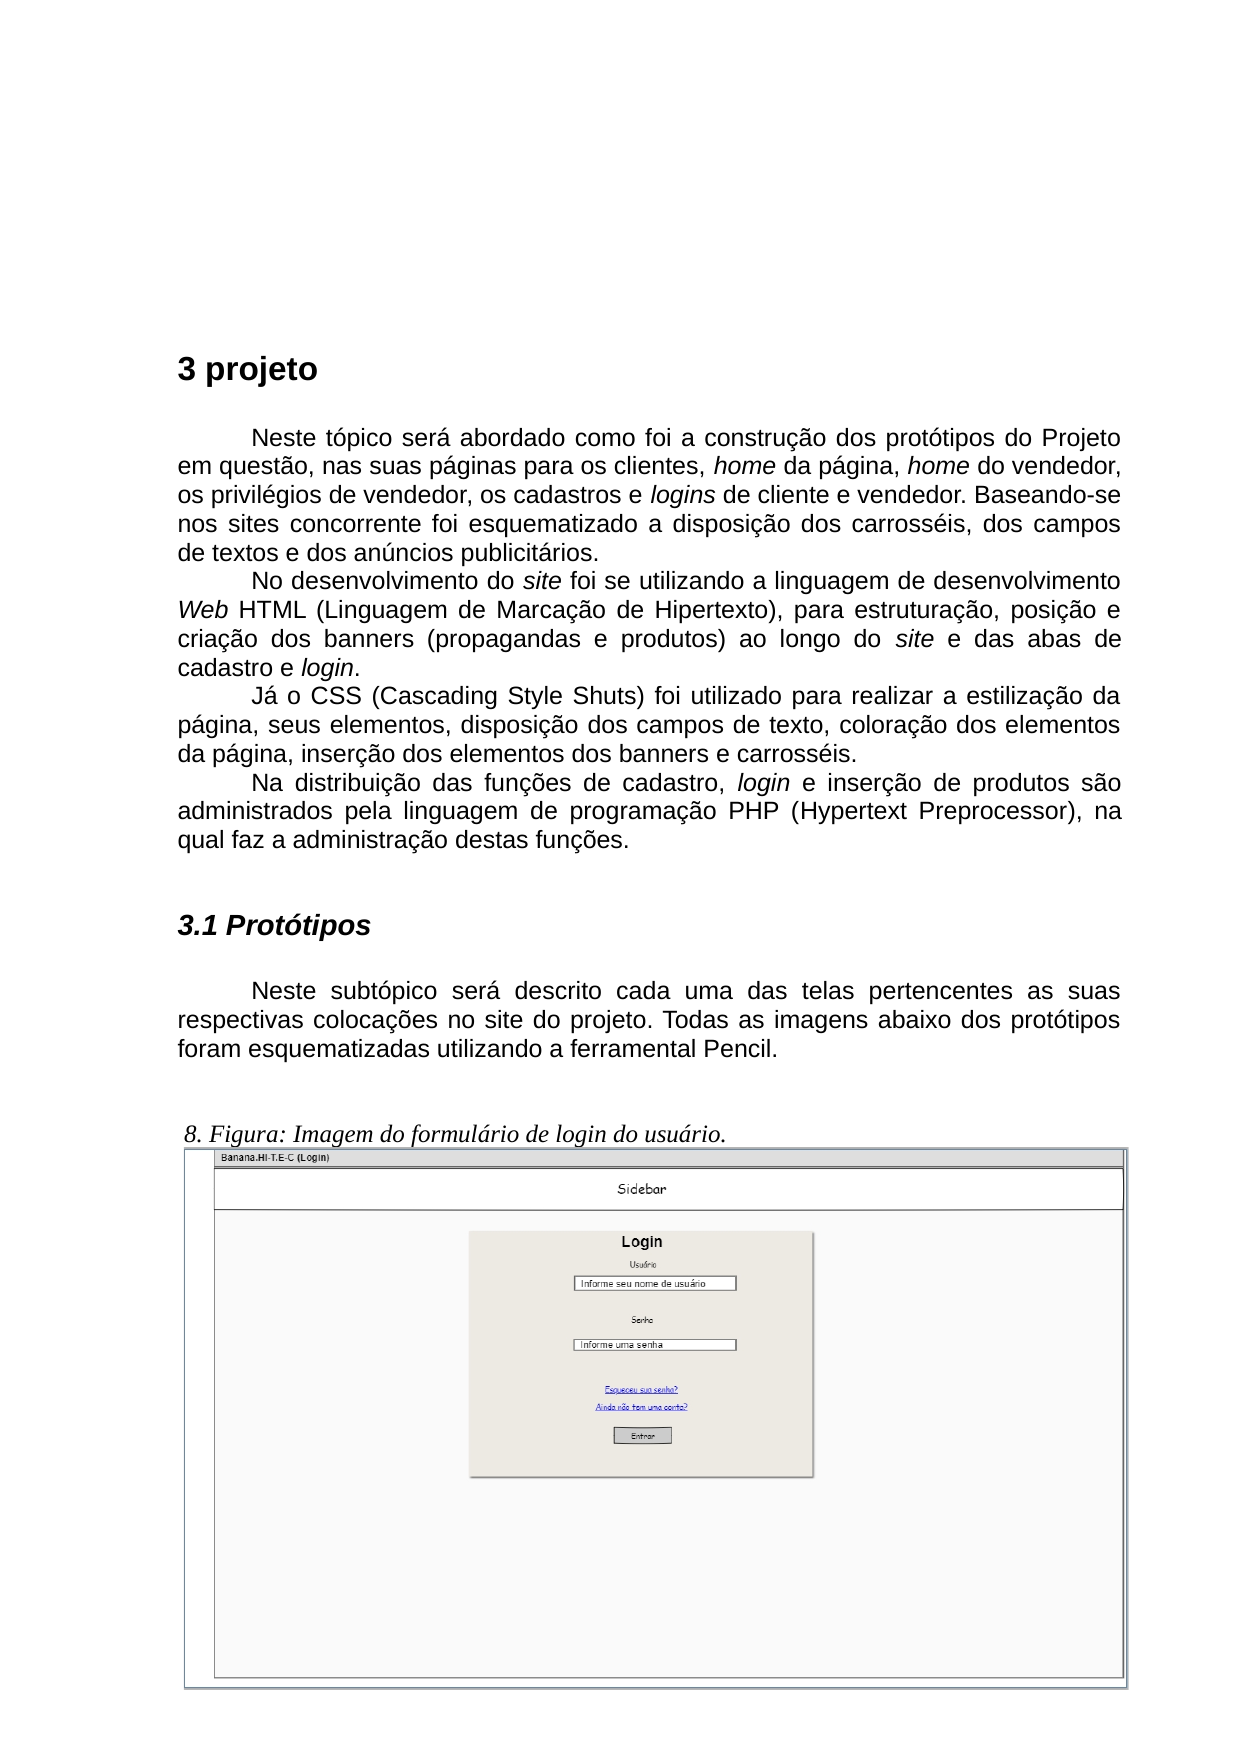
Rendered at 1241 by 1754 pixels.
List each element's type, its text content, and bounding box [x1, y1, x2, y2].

text 8. Figura: Imagem do formulário de login do usuário. [184, 1119, 1129, 1147]
picture [183, 1147, 1129, 1690]
text Neste subtópico será descrito cada uma das telas pertencentes as suas respectivas colocações no site do projeto. Todas as imagens abaixo dos protótipos foram esquematizadas utilizando a ferramental Pencil. [177, 976, 1122, 1062]
text No desenvolvimento do site foi se utilizando a linguagem de desenvolvimento Web HTML (Linguagem de Marcação de Hipertexto), para estruturação, posição e criação dos banners (propagandas e produtos) ao longo do site e das abas de cadastro e login. [177, 566, 1122, 681]
subtitle 3.1 Protótipos [177, 907, 1122, 941]
text Neste tópico será abordado como foi a construção dos protótipos do Projeto em questão, nas suas páginas para os clientes, home da página, home do vendedor, os privilégios de vendedor, os cadastros e logins de cliente e vendedor. Baseando-se nos sites concorrente foi esquematizado a disposição dos carrosséis, dos campos de textos e dos anúncios publicitários. [177, 422, 1122, 566]
subtitle 3 projeto [177, 349, 1122, 387]
text Na distribuição das funções de cadastro, login e inserção de produtos são administrados pela linguagem de programação PHP (Hypertext Preprocessor), na qual faz a administração destas funções. [177, 767, 1122, 854]
text Já o CSS (Cascading Style Shuts) foi utilizado para realizar a estilização da página, seus elementos, disposição dos campos de texto, coloração dos elementos da página, inserção dos elementos dos banners e carrosséis. [177, 681, 1122, 767]
